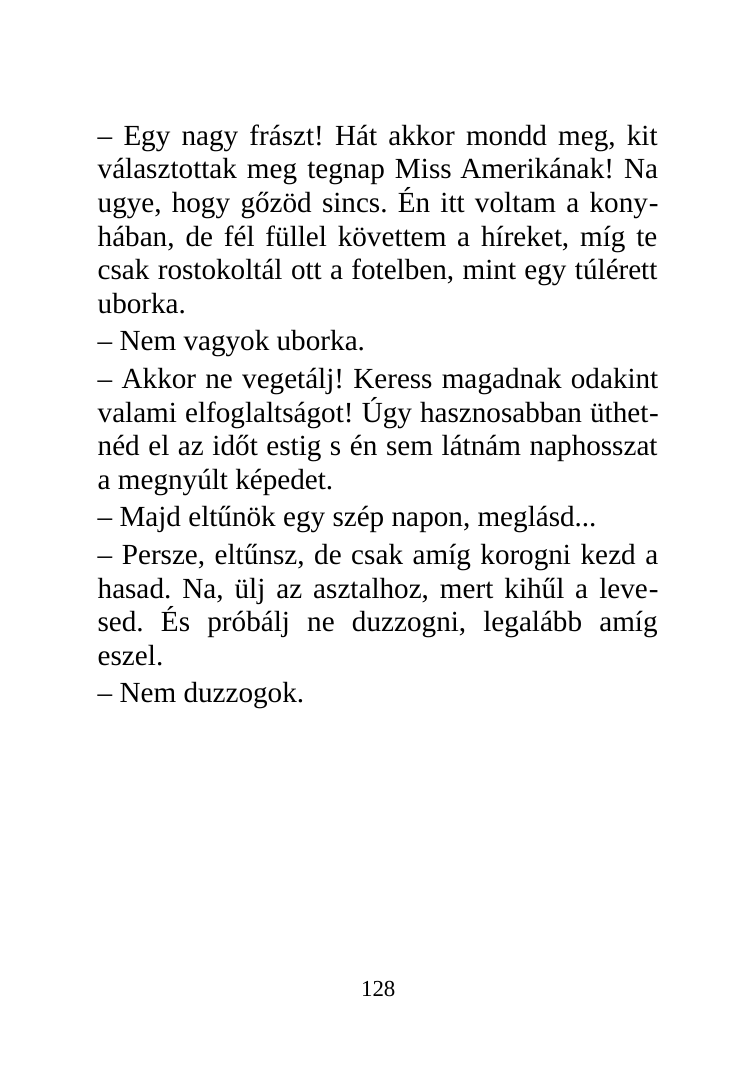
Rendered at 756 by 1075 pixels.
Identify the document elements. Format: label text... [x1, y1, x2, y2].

text – Majd eltűnök egy szép napon, meglásd... [97, 499, 658, 533]
text – Persze, eltűnsz, de csak amíg korogni kezd a hasad. Na, ülj az asztalhoz, mert kihűl a leve­sed. És próbálj ne duzzogni, legalább amíg eszel. [97, 537, 658, 671]
text – Nem duzzogok. [97, 676, 658, 709]
text – Akkor ne vegetálj! Keress magadnak odakint valami elfoglaltságot! Úgy hasznosabban üthet­néd el az időt estig s én sem látnám naphosszat a megnyúlt képedet. [97, 361, 658, 495]
text – Egy nagy frászt! Hát akkor mondd meg, kit választottak meg tegnap Miss Amerikának! Na ugye, hogy gőzöd sincs. Én itt voltam a kony­hában, de fél füllel követtem a híreket, míg te csak rostokoltál ott a fotelben, mint egy túlérett uborka. [97, 118, 658, 319]
text – Nem vagyok uborka. [97, 323, 658, 357]
